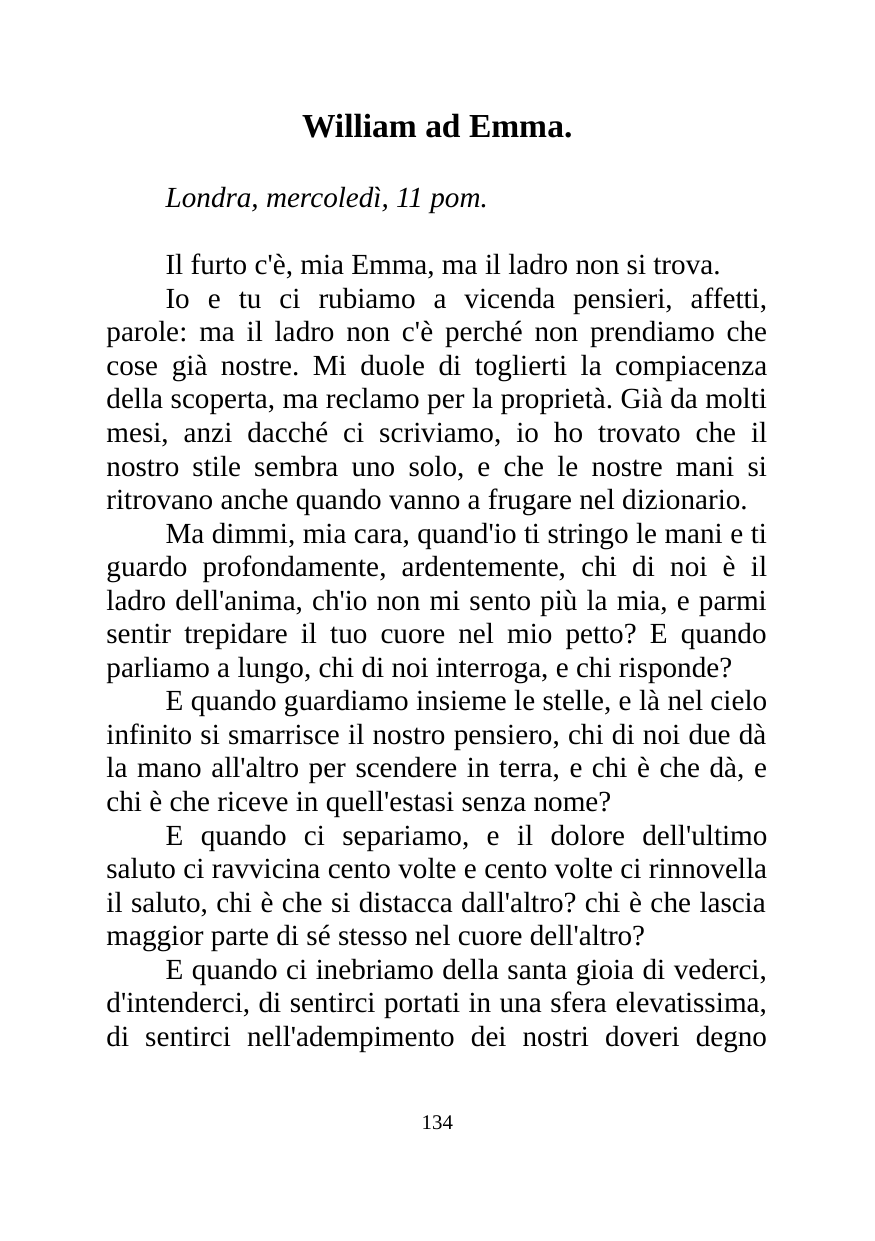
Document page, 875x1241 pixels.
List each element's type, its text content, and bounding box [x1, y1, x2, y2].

text E quando ci inebriamo della santa gioia di vederci, d'intenderci, di sentirci portati in una sfera elevatissima, di sentirci nell'adempimento dei nostri doveri degno [106, 952, 768, 1052]
subtitle William ad Emma. [106, 106, 768, 145]
text E quando guardiamo insieme le stelle, e là nel cielo infinito si smarrisce il nostro pensiero, chi di noi due dà la mano all'altro per scendere in terra, e chi è che dà, e chi è che riceve in quell'estasi senza nome? [106, 683, 768, 818]
text Io e tu ci rubiamo a vicenda pensieri, affetti, parole: ma il ladro non c'è perché non prendiamo che cose già nostre. Mi duole di toglierti la compiacenza della scoperta, ma reclamo per la proprietà. Già da molti mesi, anzi dacché ci scriviamo, io ho trovato che il nostro stile sembra uno solo, e che le nostre mani si ritrovano anche quando vanno a frugare nel dizionario. [106, 281, 768, 516]
text Ma dimmi, mia cara, quand'io ti stringo le mani e ti guardo profondamente, ardentemente, chi di noi è il ladro dell'anima, ch'io non mi sento più la mia, e parmi sentir trepidare il tuo cuore nel mio petto? E quando parliamo a lungo, chi di noi interroga, e chi risponde? [106, 516, 768, 683]
text Il furto c'è, mia Emma, ma il ladro non si trova. [106, 247, 768, 281]
text Londra, mercoledì, 11 pom. [106, 180, 768, 214]
text E quando ci separiamo, e il dolore dell'ultimo saluto ci ravvicina cento volte e cento volte ci rinnovella il saluto, chi è che si distacca dall'altro? chi è che lascia maggior parte di sé stesso nel cuore dell'altro? [106, 818, 768, 952]
